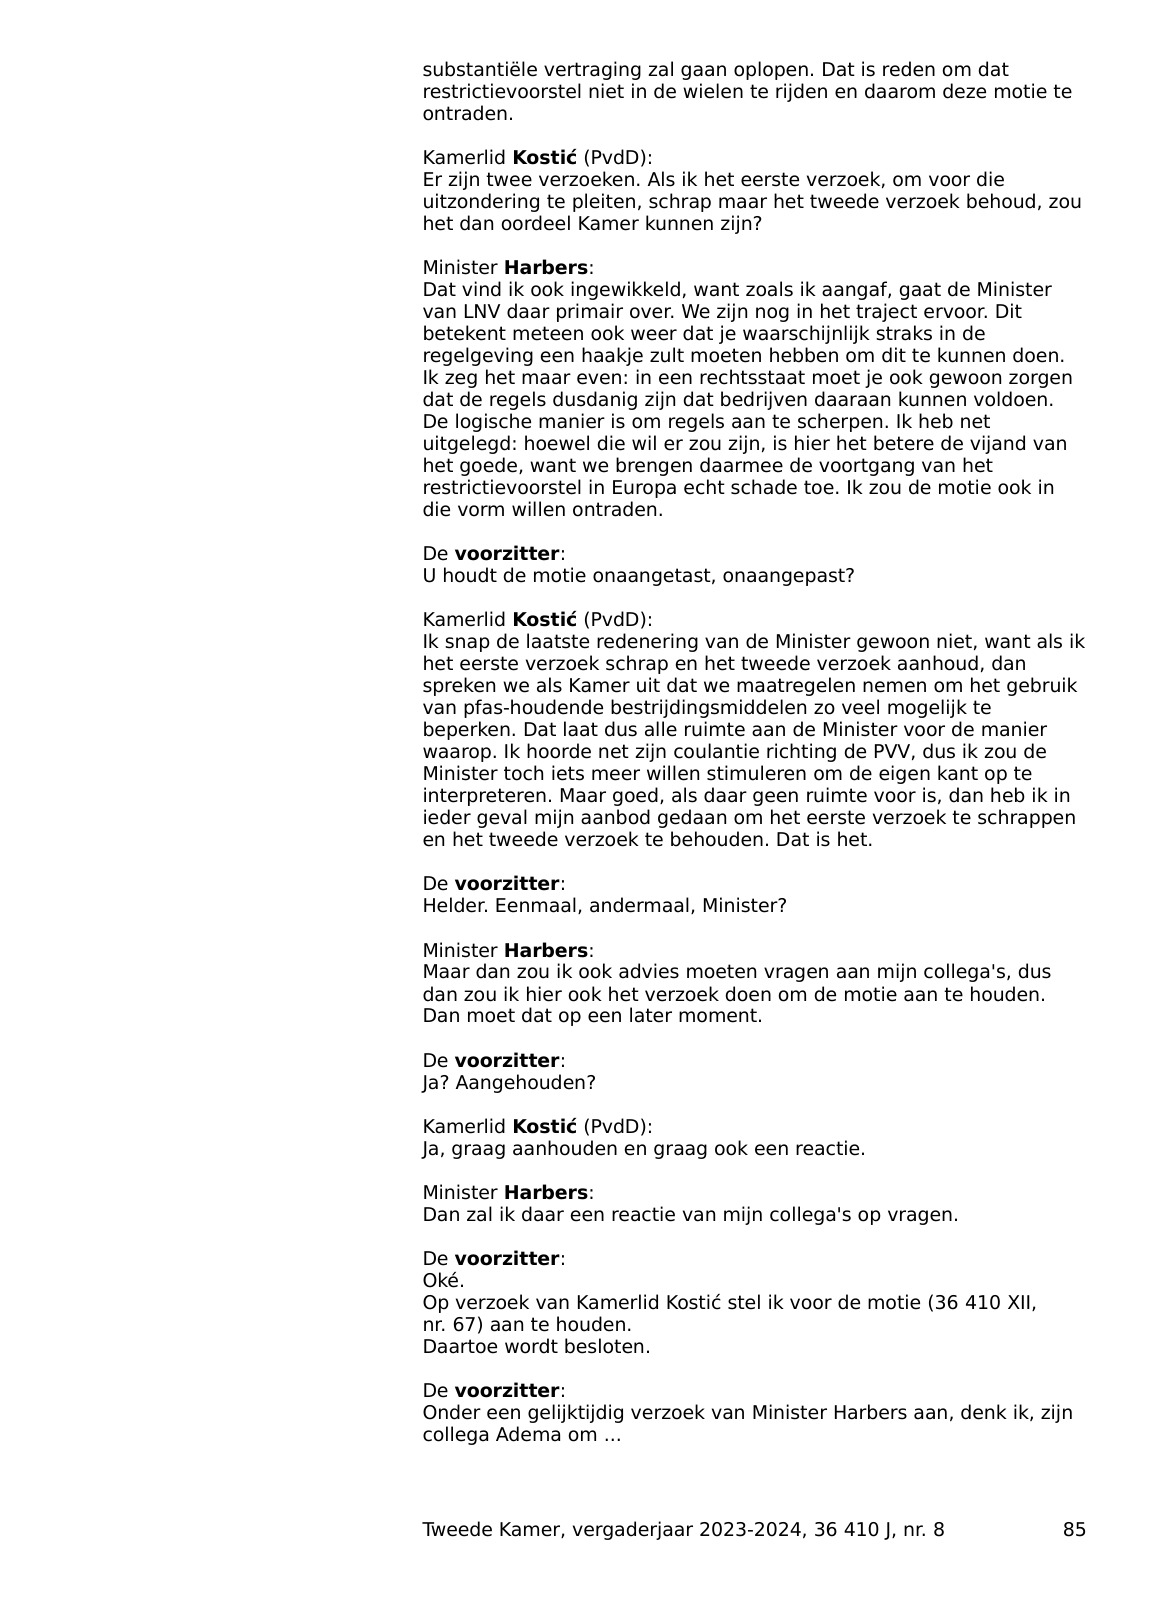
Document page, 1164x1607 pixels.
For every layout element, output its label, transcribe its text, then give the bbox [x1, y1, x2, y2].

text De voorzitter: [422, 1380, 1087, 1402]
text Helder. Eenmaal, andermaal, Minister? [422, 895, 1087, 917]
text Op verzoek van Kamerlid Kostić stel ik voor de motie (36 410 XII, nr. 67) aan te houden. [422, 1292, 1087, 1336]
text U houdt de motie onaangetast, onaangepast? [422, 565, 1087, 587]
text Oké. [422, 1270, 1087, 1292]
text Ja? Aangehouden? [422, 1072, 1087, 1093]
text Onder een gelijktijdig verzoek van Minister Harbers aan, denk ik, zijn collega Adema om ... [422, 1402, 1087, 1446]
text Maar dan zou ik ook advies moeten vragen aan mijn collega's, dus dan zou ik hier ook het verzoek doen om de motie aan te houden. Dan moet dat op een later moment. [422, 961, 1087, 1027]
text Ik snap de laatste redenering van de Minister gewoon niet, want als ik het eerste verzoek schrap en het tweede verzoek aanhoud, dan spreken we als Kamer uit dat we maatregelen nemen om het gebruik van pfas-houdende bestrijdingsmiddelen zo veel mogelijk te beperken. Dat laat dus alle ruimte aan de Minister voor de manier waarop. Ik hoorde net zijn coulantie richting de PVV, dus ik zou de Minister toch iets meer willen stimuleren om de eigen kant op te interpreteren. Maar goed, als daar geen ruimte voor is, dan heb ik in ieder geval mijn aanbod gedaan om het eerste verzoek te schrappen en het tweede verzoek te behouden. Dat is het. [422, 631, 1087, 851]
text De voorzitter: [422, 1049, 1087, 1072]
text Ja, graag aanhouden en graag ook een reactie. [422, 1138, 1087, 1160]
text De voorzitter: [422, 1248, 1087, 1270]
text Kamerlid Kostić (PvdD): [422, 147, 1087, 169]
text Minister Harbers: [422, 939, 1087, 961]
text Kamerlid Kostić (PvdD): [422, 609, 1087, 631]
text Er zijn twee verzoeken. Als ik het eerste verzoek, om voor die uitzondering te pleiten, schrap maar het tweede verzoek behoud, zou het dan oordeel Kamer kunnen zijn? [422, 169, 1087, 235]
text Minister Harbers: [422, 1182, 1087, 1204]
text Dan zal ik daar een reactie van mijn collega's op vragen. [422, 1204, 1087, 1226]
text Dat vind ik ook ingewikkeld, want zoals ik aangaf, gaat de Minister van LNV daar primair over. We zijn nog in het traject ervoor. Dit betekent meteen ook weer dat je waarschijnlijk straks in de regelgeving een haakje zult moeten hebben om dit te kunnen doen. Ik zeg het maar even: in een rechtsstaat moet je ook gewoon zorgen dat de regels dusdanig zijn dat bedrijven daaraan kunnen voldoen. De logische manier is om regels aan te scherpen. Ik heb net uitgelegd: hoewel die wil er zou zijn, is hier het betere de vijand van het goede, want we brengen daarmee de voortgang van het restrictievoorstel in Europa echt schade toe. Ik zou de motie ook in die vorm willen ontraden. [422, 279, 1087, 521]
text De voorzitter: [422, 873, 1087, 895]
text Kamerlid Kostić (PvdD): [422, 1116, 1087, 1138]
text substantiële vertraging zal gaan oplopen. Dat is reden om dat restrictievoorstel niet in de wielen te rijden en daarom deze motie te ontraden. [422, 59, 1087, 125]
text Minister Harbers: [422, 257, 1087, 279]
text Daartoe wordt besloten. [422, 1336, 1087, 1358]
text De voorzitter: [422, 543, 1087, 565]
